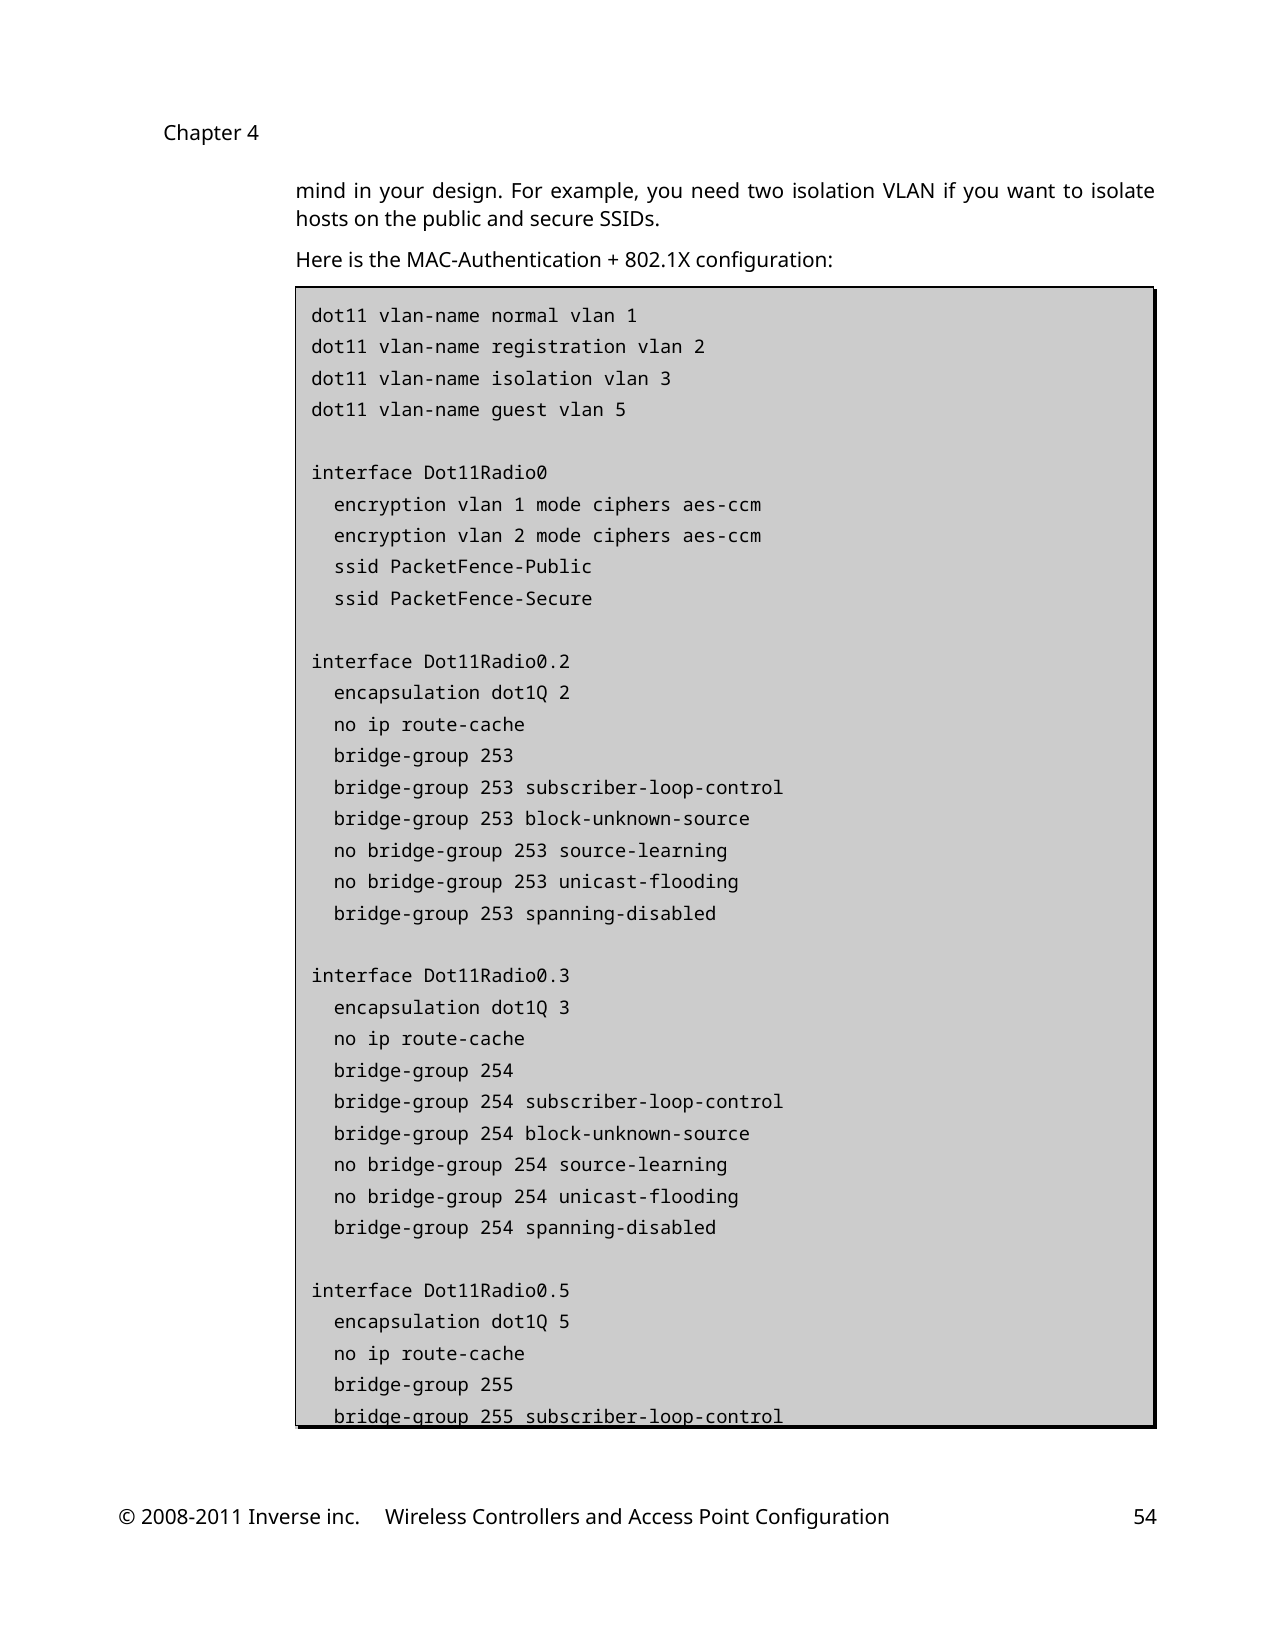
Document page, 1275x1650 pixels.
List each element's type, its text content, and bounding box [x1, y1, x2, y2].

text ssid PacketFence-Public [296, 538, 1153, 569]
text encapsulation dot1Q 3 [296, 978, 1153, 1010]
text bridge-group 255 [296, 1356, 1153, 1387]
text bridge-group 253 [296, 727, 1153, 758]
text no bridge-group 253 unicast-flooding [296, 853, 1153, 884]
text bridge-group 254 subscriber-loop-control [296, 1073, 1153, 1104]
text no bridge-group 253 source-learning [296, 821, 1153, 853]
text no ip route-cache [296, 1010, 1153, 1041]
text encryption vlan 1 mode ciphers aes-ccm [296, 475, 1153, 507]
text no ip route-cache [296, 1324, 1153, 1356]
text encryption vlan 2 mode ciphers aes-ccm [296, 507, 1153, 538]
text bridge-group 254 block-unknown-source [296, 1104, 1153, 1136]
text mind in your design. For example, you need two isolation VLAN if you want to isolate hosts on the public and secure SSIDs. [295, 176, 1157, 233]
text no bridge-group 254 source-learning [296, 1136, 1153, 1167]
text interface Dot11Radio0.3 [296, 947, 1153, 978]
text interface Dot11Radio0 [296, 444, 1153, 475]
text no bridge-group 254 unicast-flooding [296, 1167, 1153, 1199]
text dot11 vlan-name registration vlan 2 [296, 318, 1153, 349]
text bridge-group 253 subscriber-loop-control [296, 758, 1153, 790]
text dot11 vlan-name normal vlan 1 [296, 288, 1153, 318]
text no ip route-cache [296, 695, 1153, 727]
text bridge-group 253 spanning-disabled [296, 884, 1153, 916]
text dot11 vlan-name isolation vlan 3 [296, 349, 1153, 381]
text Here is the MAC-Authentication + 802.1X configuration: [295, 245, 1157, 274]
text dot11 vlan-name guest vlan 5 [296, 381, 1153, 412]
text interface Dot11Radio0.5 [296, 1262, 1153, 1293]
text bridge-group 254 [296, 1041, 1153, 1073]
text ssid PacketFence-Secure [296, 569, 1153, 601]
text bridge-group 255 subscriber-loop-control [296, 1387, 1153, 1425]
text encapsulation dot1Q 5 [296, 1293, 1153, 1324]
text encapsulation dot1Q 2 [296, 664, 1153, 695]
text bridge-group 253 block-unknown-source [296, 790, 1153, 821]
text interface Dot11Radio0.2 [296, 632, 1153, 664]
text bridge-group 254 spanning-disabled [296, 1199, 1153, 1230]
